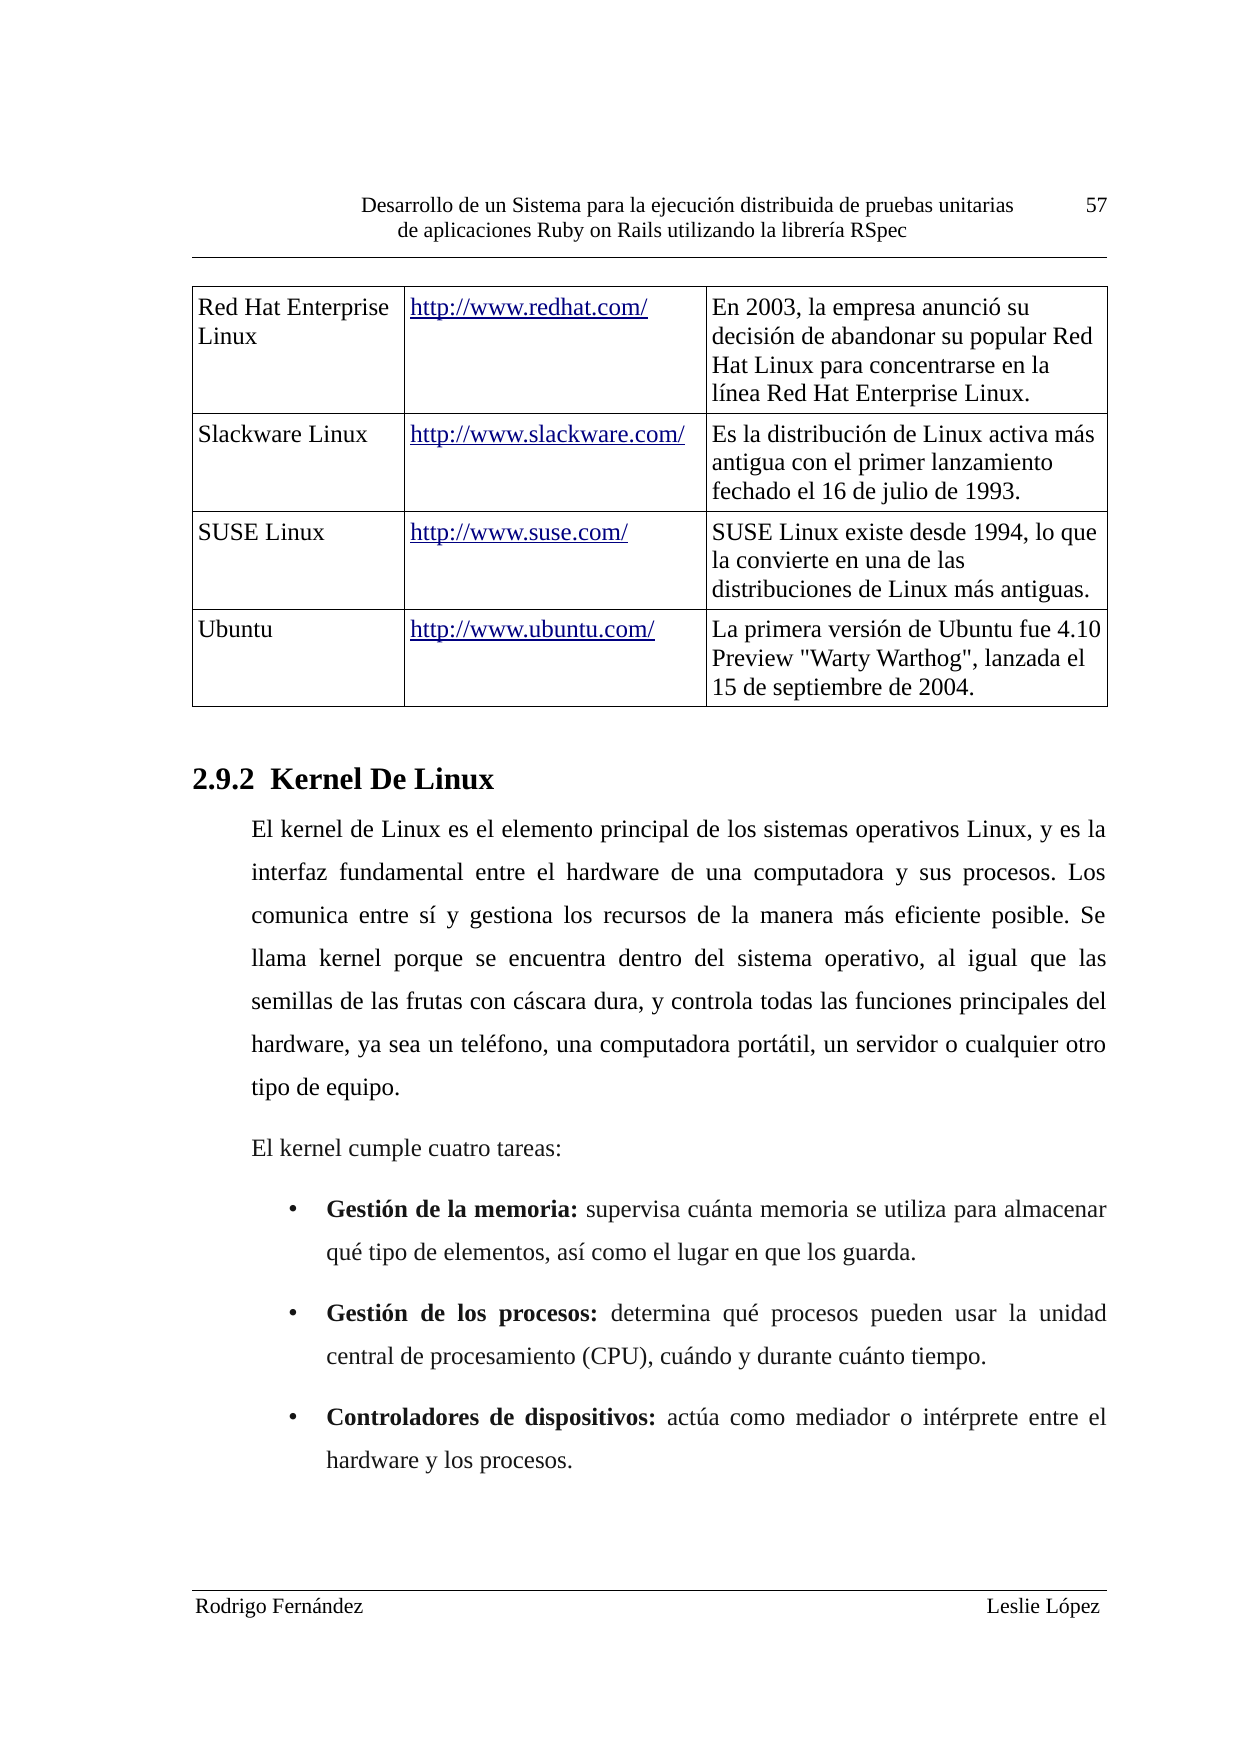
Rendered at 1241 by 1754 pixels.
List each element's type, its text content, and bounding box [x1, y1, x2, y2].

table_cell http://www.redhat.com/ [405, 287, 706, 413]
table_cell Es la distribución de Linux activa más antigua con el primer lanzamiento fechado el 16 de julio de 1993. [707, 414, 1107, 511]
table_cell Slackware Linux [193, 414, 404, 511]
text El kernel de Linux es el elemento principal de los sistemas operativos Linux, y es la interfaz fundamental entre el hardware de una computadora y sus procesos. Los comunica entre sí y gestiona los recursos de la manera más eficiente posible. Se llama kernel porque se encuentra dentro del sistema operativo, al igual que las semillas de las frutas con cáscara dura, y controla todas las funciones principales del hardware, ya sea un teléfono, una computadora portátil, un servidor o cualquier otro tipo de equipo. [251, 814, 1107, 1101]
table_cell La primera versión de Ubuntu fue 4.10 Preview "Warty Warthog", lanzada el 15 de septiembre de 2004. [707, 610, 1107, 706]
list Gestión de la memoria: supervisa cuánta memoria se utiliza para almacenar qué tipo de elementos, así como el lugar en que los guarda. [288, 1194, 1107, 1266]
table_cell Ubuntu [193, 610, 404, 706]
subtitle Kernel de Linux [192, 760, 1107, 796]
table_cell http://www.suse.com/ [405, 512, 706, 608]
table_cell http://www.slackware.com/ [405, 414, 706, 511]
list Gestión de los procesos: determina qué procesos pueden usar la unidad central de procesamiento (CPU), cuándo y durante cuánto tiempo. [288, 1298, 1107, 1370]
table_cell En 2003, la empresa anunció su decisión de abandonar su popular Red Hat Linux para concentrarse en la línea Red Hat Enterprise Linux. [707, 287, 1107, 413]
table_cell Red Hat Enterprise Linux [193, 287, 404, 413]
table_cell SUSE Linux [193, 512, 404, 608]
table_cell http://www.ubuntu.com/ [405, 610, 706, 706]
text El kernel cumple cuatro tareas: [251, 1133, 1107, 1162]
list Controladores de dispositivos: actúa como mediador o intérprete entre el hardware y los procesos. [288, 1402, 1107, 1474]
table_cell SUSE Linux existe desde 1994, lo que la convierte en una de las distribuciones de Linux más antiguas. [707, 512, 1107, 608]
